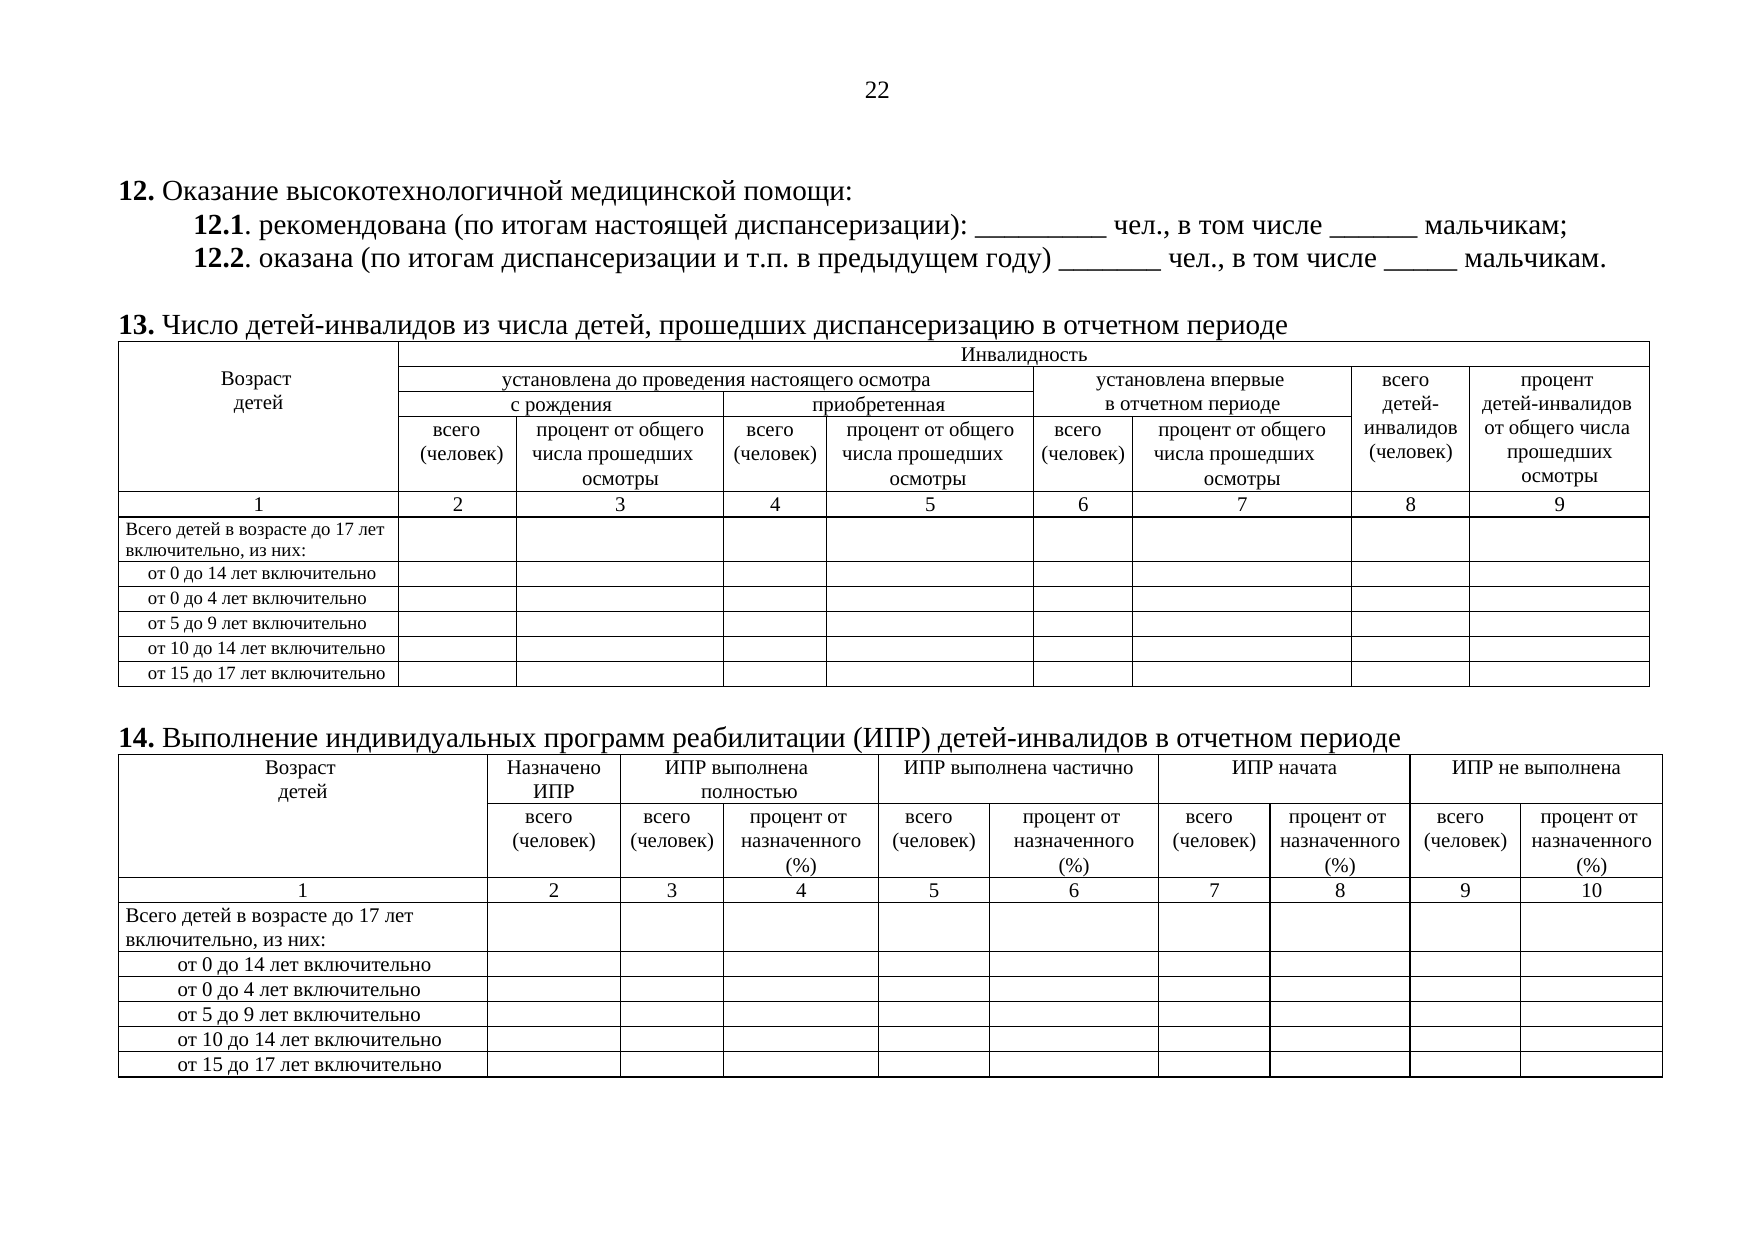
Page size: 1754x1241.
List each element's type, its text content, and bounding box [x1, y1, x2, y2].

table_cell Всего детей в возрасте до 17 лет включительно, из них: [119, 518, 398, 561]
table_cell всего (человек) [1159, 804, 1269, 877]
table_cell [1521, 977, 1662, 1001]
table_cell [990, 1002, 1158, 1026]
table_cell [724, 518, 826, 561]
table_cell [399, 637, 516, 661]
table_cell от 10 до 14 лет включительно [119, 1027, 487, 1051]
table_cell [827, 562, 1033, 586]
table_cell [1159, 977, 1269, 1001]
table_cell [990, 1027, 1158, 1051]
table_cell 9 [1411, 878, 1520, 902]
table_cell 5 [879, 878, 989, 902]
table_cell [1352, 637, 1469, 661]
table_cell [621, 1027, 723, 1051]
table_cell [1034, 562, 1132, 586]
table_cell [1271, 1027, 1409, 1051]
table_cell процент от назначенного (%) [1271, 804, 1409, 877]
table_cell 1 [119, 878, 487, 902]
table_cell [1470, 518, 1649, 561]
table_cell [621, 977, 723, 1001]
table_cell [1034, 518, 1132, 561]
text 13. Число детей-инвалидов из числа детей, прошедших диспансеризацию в отчетном периоде [118, 307, 1636, 341]
table_cell [1521, 1052, 1662, 1076]
table_cell [827, 587, 1033, 611]
table_cell [827, 662, 1033, 686]
table_cell [399, 612, 516, 636]
table_cell [488, 1002, 620, 1026]
table_cell [1411, 1052, 1520, 1076]
table_cell всего (человек) [879, 804, 989, 877]
table_cell [488, 1052, 620, 1076]
table_cell 6 [1034, 492, 1132, 516]
table_cell [488, 952, 620, 976]
table_cell 4 [724, 492, 826, 516]
text 12.1. рекомендована (по итогам настоящей диспансеризации): _________ чел., в том числе ______ мальчикам; [118, 207, 1636, 240]
table_cell [1159, 1002, 1269, 1026]
table_cell [1271, 952, 1409, 976]
table_cell [1133, 612, 1351, 636]
table_header ИПР начата [1159, 755, 1409, 803]
table_header Назначено ИПР [488, 755, 620, 803]
table_cell [1271, 1052, 1409, 1076]
table_cell [879, 1052, 989, 1076]
table_cell [724, 562, 826, 586]
table_cell [990, 1052, 1158, 1076]
table_cell [724, 612, 826, 636]
table_cell [879, 903, 989, 951]
table_cell всего детей-инвалидов (человек) [1352, 367, 1469, 491]
table_cell приобретенная [724, 392, 1033, 416]
table_cell установлена впервые в отчетном периоде [1034, 367, 1351, 416]
table_cell [879, 1002, 989, 1026]
table_cell [1133, 637, 1351, 661]
text 12.2. оказана (по итогам диспансеризации и т.п. в предыдущем году) _______ чел., в том числе _____ мальчикам. [118, 240, 1636, 274]
table_header ИПР выполнена частично [879, 755, 1158, 803]
table_cell [399, 562, 516, 586]
table_cell [1411, 952, 1520, 976]
table_cell [1352, 612, 1469, 636]
table_header Возраст детей [119, 342, 398, 491]
table_cell [1034, 662, 1132, 686]
table_cell [488, 977, 620, 1001]
table_cell [827, 612, 1033, 636]
table_cell [517, 587, 723, 611]
table_cell [724, 952, 878, 976]
table_cell установлена до проведения настоящего осмотра [399, 367, 1033, 391]
table_cell от 15 до 17 лет включительно [119, 662, 398, 686]
table_cell процент от общего числа прошедших осмотры [1133, 417, 1351, 491]
table_cell 2 [488, 878, 620, 902]
table_cell процент от назначенного (%) [724, 804, 878, 877]
table_cell [879, 952, 989, 976]
table_cell [1470, 587, 1649, 611]
table_cell с рождения [399, 392, 723, 416]
table_cell [1133, 662, 1351, 686]
table_cell [1521, 1027, 1662, 1051]
table_cell [724, 1002, 878, 1026]
table_cell [1352, 662, 1469, 686]
table_cell [724, 977, 878, 1001]
table_cell от 0 до 14 лет включительно [119, 952, 487, 976]
table_cell 10 [1521, 878, 1662, 902]
table_cell [399, 587, 516, 611]
table_cell [517, 612, 723, 636]
table_cell 5 [827, 492, 1033, 516]
table_cell [1133, 587, 1351, 611]
table_cell [621, 1002, 723, 1026]
table_cell [724, 1052, 878, 1076]
table_cell [1411, 1002, 1520, 1026]
table_cell [990, 903, 1158, 951]
table_cell 7 [1159, 878, 1269, 902]
table_cell [488, 1027, 620, 1051]
table_cell Всего детей в возрасте до 17 лет включительно, из них: [119, 903, 487, 951]
table_cell [1470, 662, 1649, 686]
table_cell [1133, 562, 1351, 586]
table_cell [1271, 903, 1409, 951]
table_cell [1352, 518, 1469, 561]
table_cell от 5 до 9 лет включительно [119, 1002, 487, 1026]
table_cell всего (человек) [488, 804, 620, 877]
table_cell [879, 1027, 989, 1051]
table_cell процент от общего числа прошедших осмотры [517, 417, 723, 491]
table_header ИПР не выполнена [1411, 755, 1662, 803]
table_cell [621, 903, 723, 951]
table_cell [517, 637, 723, 661]
table_cell процент от общего числа прошедших осмотры [827, 417, 1033, 491]
table_cell [1521, 903, 1662, 951]
table_cell [1521, 952, 1662, 976]
table_cell [1159, 1052, 1269, 1076]
table_cell [1521, 1002, 1662, 1026]
table_cell от 0 до 4 лет включительно [119, 587, 398, 611]
table_cell [1034, 612, 1132, 636]
table_cell 3 [621, 878, 723, 902]
table_cell [724, 1027, 878, 1051]
table_cell [621, 952, 723, 976]
text 12. Оказание высокотехнологичной медицинской помощи: [118, 173, 1636, 207]
table_cell [724, 903, 878, 951]
table_cell 3 [517, 492, 723, 516]
table_cell всего (человек) [621, 804, 723, 877]
table_cell [517, 562, 723, 586]
table_cell [1133, 518, 1351, 561]
table_cell [1470, 637, 1649, 661]
table_cell от 0 до 4 лет включительно [119, 977, 487, 1001]
table_cell [517, 518, 723, 561]
table_cell всего (человек) [399, 417, 516, 491]
table_cell 7 [1133, 492, 1351, 516]
table_cell процент детей-инвалидов от общего числа прошедших осмотры [1470, 367, 1649, 491]
table_cell процент от назначенного (%) [1521, 804, 1662, 877]
table_cell [1271, 1002, 1409, 1026]
table_cell 2 [399, 492, 516, 516]
table_cell [399, 662, 516, 686]
table_cell [724, 587, 826, 611]
table_cell [1352, 587, 1469, 611]
table_cell [1411, 903, 1520, 951]
table_cell [1034, 587, 1132, 611]
table_cell [1411, 977, 1520, 1001]
table_cell всего (человек) [1411, 804, 1520, 877]
table_cell [1034, 637, 1132, 661]
table_cell [724, 662, 826, 686]
table_cell от 5 до 9 лет включительно [119, 612, 398, 636]
table_cell [1352, 562, 1469, 586]
table_cell [1470, 612, 1649, 636]
table_cell [1159, 1027, 1269, 1051]
table_cell всего (человек) [1034, 417, 1132, 491]
table_cell [827, 518, 1033, 561]
table_header Инвалидность [399, 342, 1649, 366]
table_cell от 15 до 17 лет включительно [119, 1052, 487, 1076]
table_cell [1271, 977, 1409, 1001]
table_cell 8 [1271, 878, 1409, 902]
table_cell [1411, 1027, 1520, 1051]
table_cell 4 [724, 878, 878, 902]
table_cell [879, 977, 989, 1001]
table_cell 6 [990, 878, 1158, 902]
table_header Возраст детей [119, 755, 487, 877]
table_header ИПР выполнена полностью [621, 755, 878, 803]
table_cell [990, 977, 1158, 1001]
table_cell [621, 1052, 723, 1076]
table_cell процент от назначенного (%) [990, 804, 1158, 877]
table_cell от 10 до 14 лет включительно [119, 637, 398, 661]
table_cell 9 [1470, 492, 1649, 516]
table_cell [1159, 952, 1269, 976]
table_cell [488, 903, 620, 951]
table_cell [517, 662, 723, 686]
table_cell [827, 637, 1033, 661]
table_cell 8 [1352, 492, 1469, 516]
table_cell 1 [119, 492, 398, 516]
table_cell [1159, 903, 1269, 951]
table_cell от 0 до 14 лет включительно [119, 562, 398, 586]
table_cell [990, 952, 1158, 976]
table_cell [1470, 562, 1649, 586]
table_cell [399, 518, 516, 561]
table_cell [724, 637, 826, 661]
table_cell всего (человек) [724, 417, 826, 491]
text 14. Выполнение индивидуальных программ реабилитации (ИПР) детей-инвалидов в отчетном периоде [118, 721, 1636, 754]
